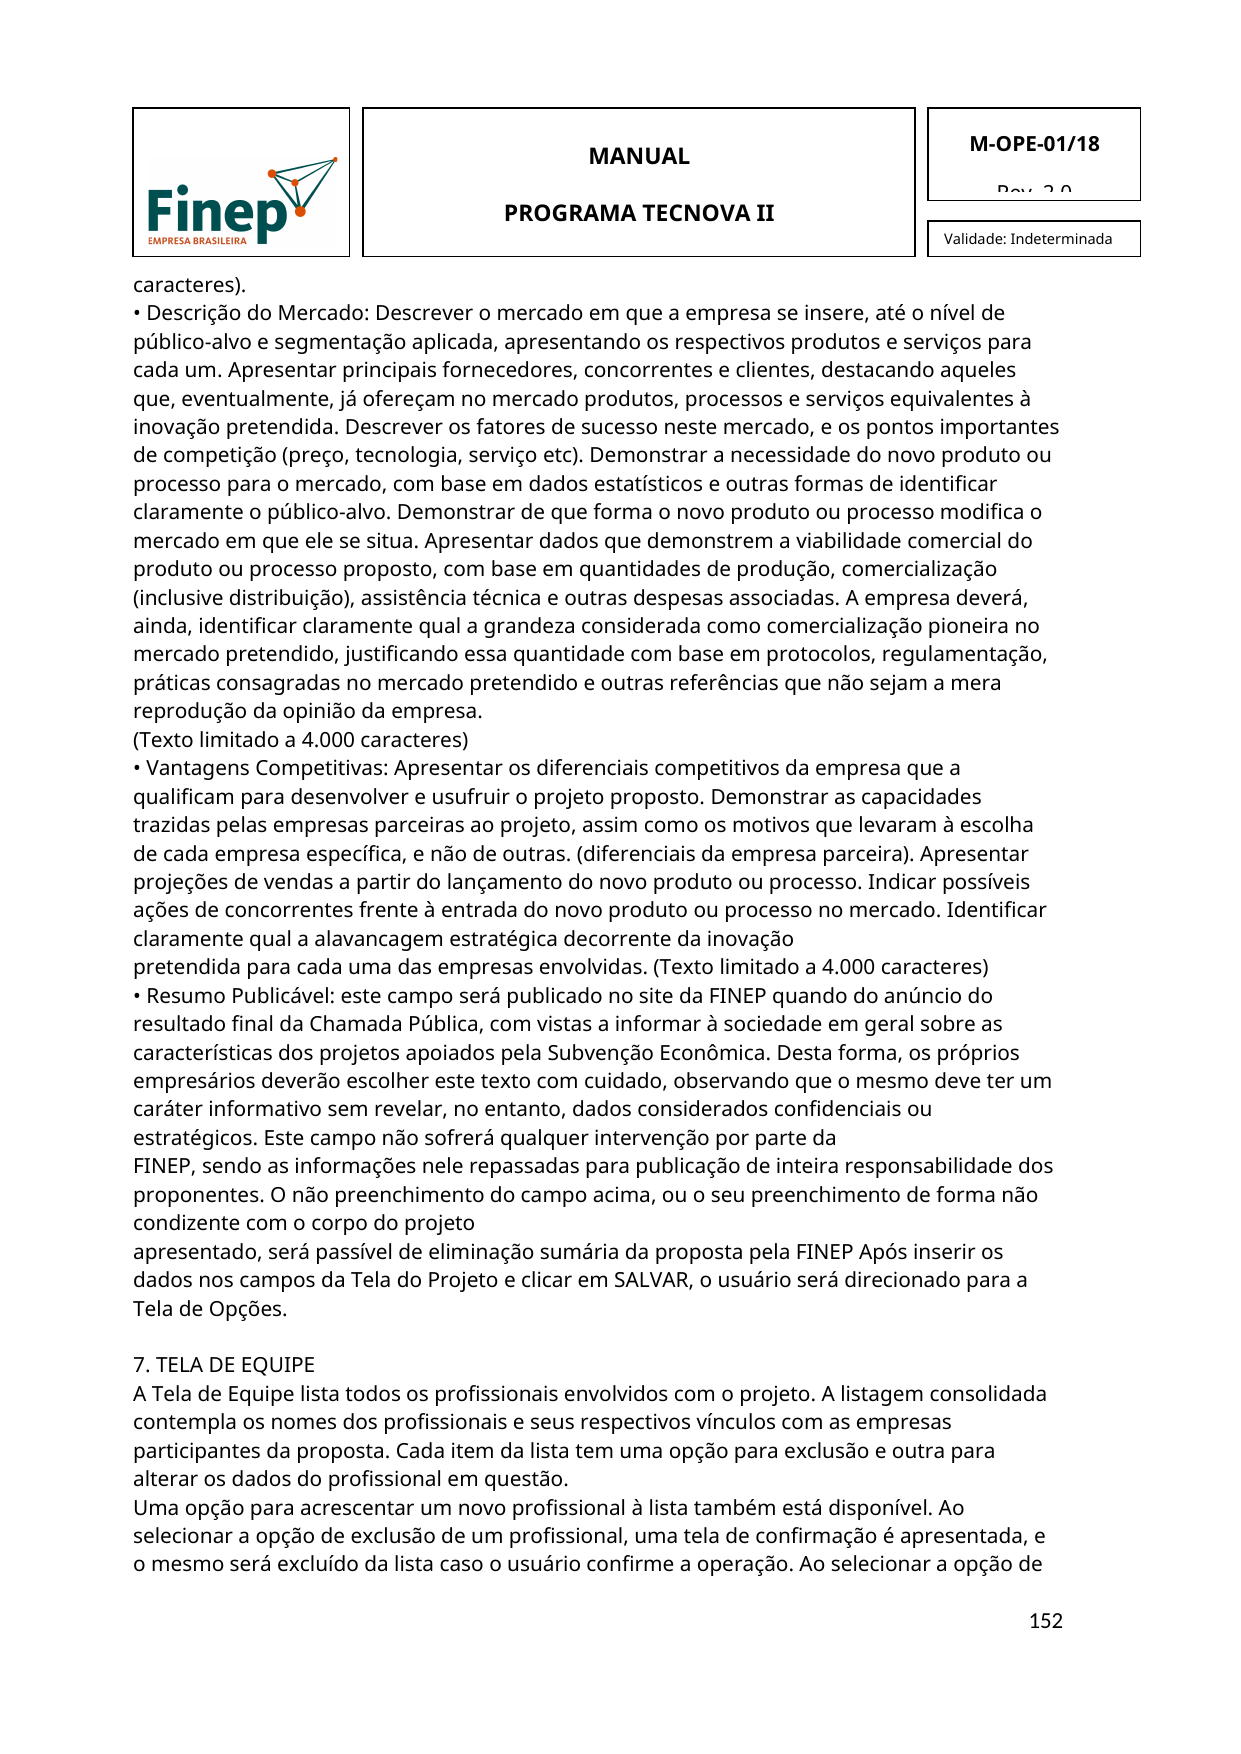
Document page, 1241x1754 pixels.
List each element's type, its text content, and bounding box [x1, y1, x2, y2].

text 7. TELA DE EQUIPE [133, 1351, 1063, 1379]
text apresentado, será passível de eliminação sumária da proposta pela FINEP Após inserir os dados nos campos da Tela do Projeto e clicar em SALVAR, o usuário será direcionado para a Tela de Opções. [133, 1237, 1063, 1322]
text pretendida para cada uma das empresas envolvidas. (Texto limitado a 4.000 caracteres) [133, 952, 1063, 981]
text • Descrição do Mercado: Descrever o mercado em que a empresa se insere, até o nível de público-alvo e segmentação aplicada, apresentando os respectivos produtos e serviços para cada um. Apresentar principais fornecedores, concorrentes e clientes, destacando aqueles que, eventualmente, já ofereçam no mercado produtos, processos e serviços equivalentes à inovação pretendida. Descrever os fatores de sucesso neste mercado, e os pontos importantes de competição (preço, tecnologia, serviço etc). Demonstrar a necessidade do novo produto ou processo para o mercado, com base em dados estatísticos e outras formas de identificar claramente o público-alvo. Demonstrar de que forma o novo produto ou processo modifica o mercado em que ele se situa. Apresentar dados que demonstrem a viabilidade comercial do produto ou processo proposto, com base em quantidades de produção, comercialização (inclusive distribuição), assistência técnica e outras despesas associadas. A empresa deverá, ainda, identificar claramente qual a grandeza considerada como comercialização pioneira no mercado pretendido, justificando essa quantidade com base em protocolos, regulamentação, práticas consagradas no mercado pretendido e outras referências que não sejam a mera reprodução da opinião da empresa. [133, 298, 1063, 725]
text • Vantagens Competitivas: Apresentar os diferenciais competitivos da empresa que a qualificam para desenvolver e usufruir o projeto proposto. Demonstrar as capacidades trazidas pelas empresas parceiras ao projeto, assim como os motivos que levaram à escolha de cada empresa específica, e não de outras. (diferenciais da empresa parceira). Apresentar projeções de vendas a partir do lançamento do novo produto ou processo. Indicar possíveis ações de concorrentes frente à entrada do novo produto ou processo no mercado. Identificar claramente qual a alavancagem estratégica decorrente da inovação [133, 753, 1063, 952]
text A Tela de Equipe lista todos os profissionais envolvidos com o projeto. A listagem consolidada contempla os nomes dos profissionais e seus respectivos vínculos com as empresas participantes da proposta. Cada item da lista tem uma opção para exclusão e outra para alterar os dados do profissional em questão. [133, 1379, 1063, 1493]
text • Resumo Publicável: este campo será publicado no site da FINEP quando do anúncio do resultado final da Chamada Pública, com vistas a informar à sociedade em geral sobre as características dos projetos apoiados pela Subvenção Econômica. Desta forma, os próprios empresários deverão escolher este texto com cuidado, observando que o mesmo deve ter um caráter informativo sem revelar, no entanto, dados considerados confidenciais ou estratégicos. Este campo não sofrerá qualquer intervenção por parte da [133, 981, 1063, 1151]
text Uma opção para acrescentar um novo profissional à lista também está disponível. Ao selecionar a opção de exclusão de um profissional, uma tela de confirmação é apresentada, e o mesmo será excluído da lista caso o usuário confirme a operação. Ao selecionar a opção de [133, 1493, 1063, 1578]
text FINEP, sendo as informações nele repassadas para publicação de inteira responsabilidade dos proponentes. O não preenchimento do campo acima, ou o seu preenchimento de forma não condizente com o corpo do projeto [133, 1151, 1063, 1237]
text caracteres). [133, 270, 1063, 298]
text (Texto limitado a 4.000 caracteres) [133, 725, 1063, 753]
